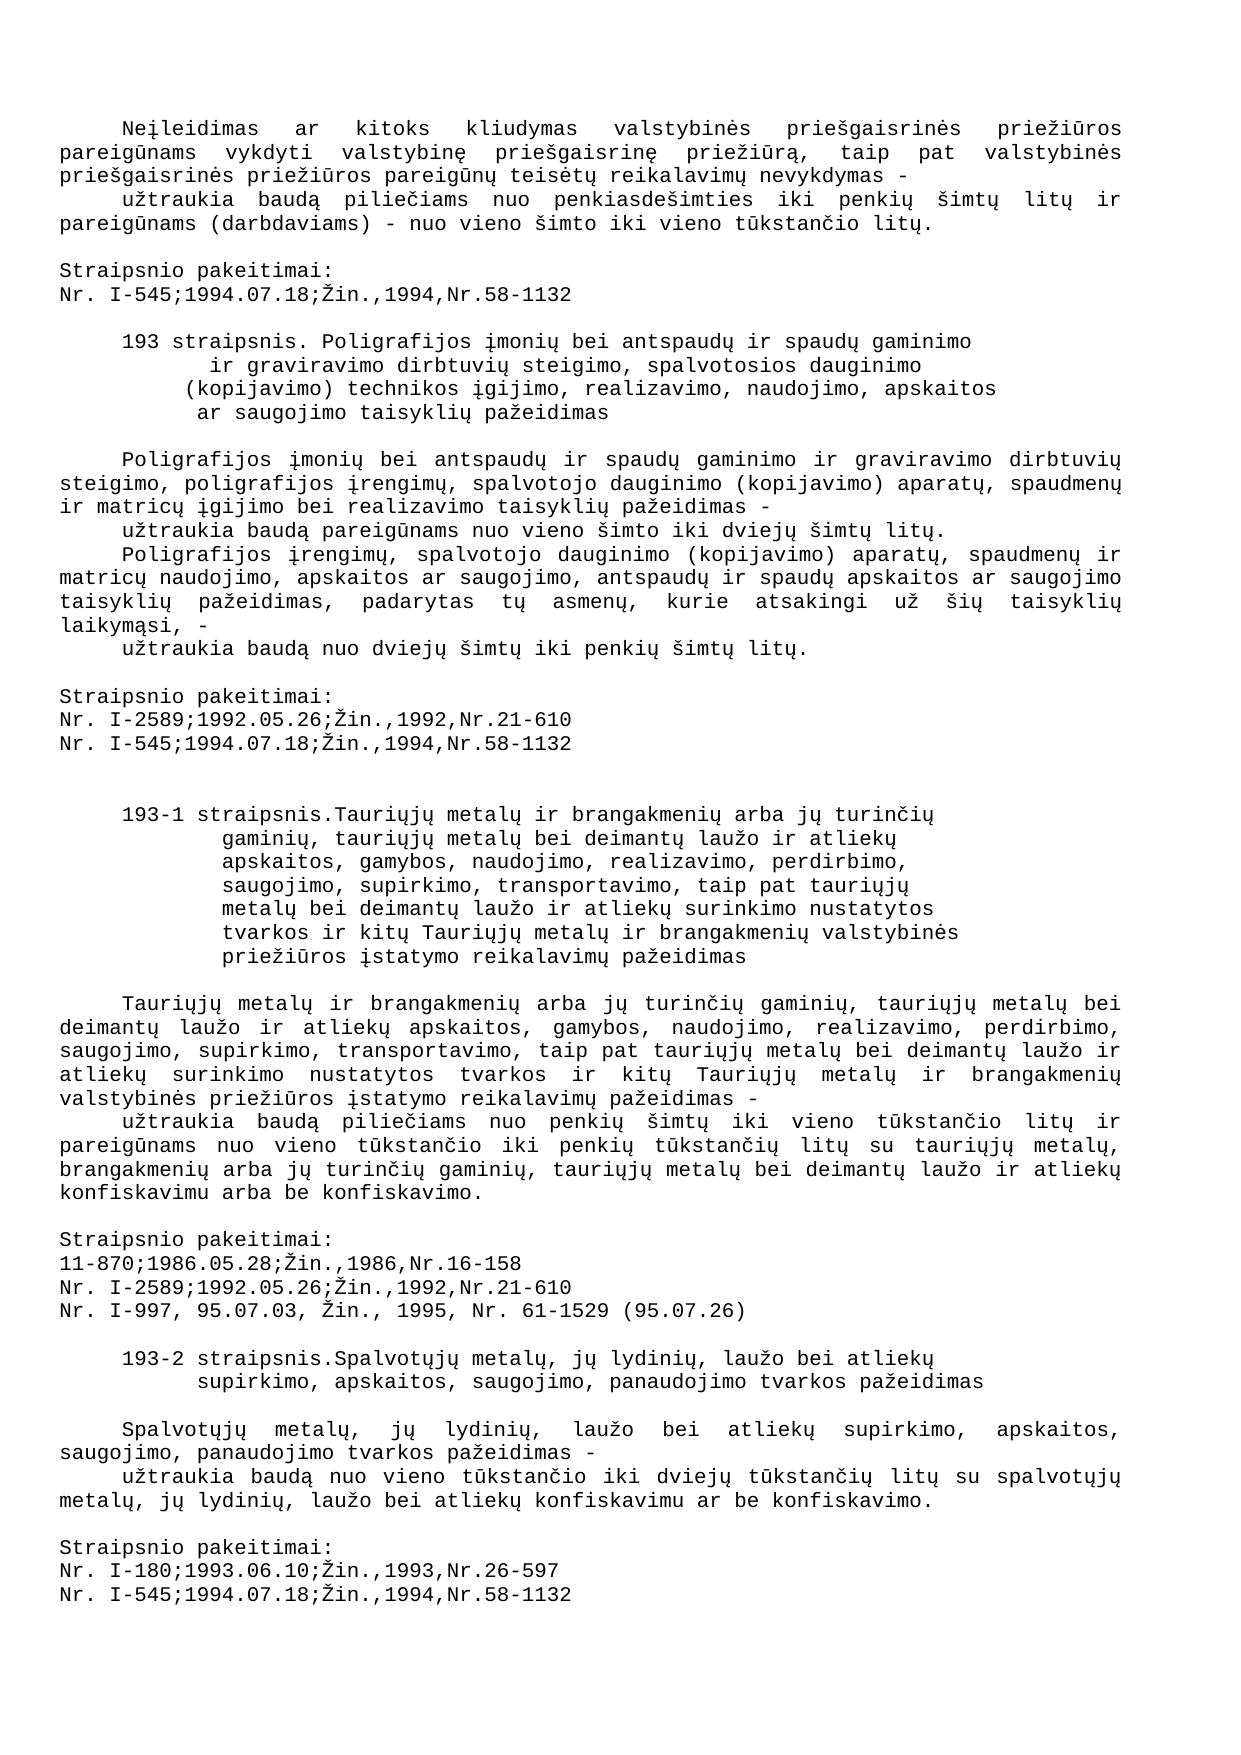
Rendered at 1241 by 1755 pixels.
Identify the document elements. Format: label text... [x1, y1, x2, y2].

text ar saugojimo taisyklių pažeidimas [59, 402, 1122, 426]
text Nr. I-2589;1992.05.26;Žin.,1992,Nr.21-610 [59, 709, 1122, 733]
text Nr. I-545;1994.07.18;Žin.,1994,Nr.58-1132 [59, 733, 1122, 757]
text užtraukia baudą piliečiams nuo penkiasdešimties iki penkių šimtų litų ir pareigūnams (darbdaviams) - nuo vieno šimto iki vieno tūkstančio litų. [59, 189, 1122, 236]
text Nr. I-997, 95.07.03, Žin., 1995, Nr. 61-1529 (95.07.26) [59, 1300, 1122, 1324]
text Tauriųjų metalų ir brangakmenių arba jų turinčių gaminių, tauriųjų metalų bei deimantų laužo ir atliekų apskaitos, gamybos, naudojimo, realizavimo, perdirbimo, saugojimo, supirkimo, transportavimo, taip pat tauriųjų metalų bei deimantų laužo ir atliekų surinkimo nustatytos tvarkos ir kitų Tauriųjų metalų ir brangakmenių valstybinės priežiūros įstatymo reikalavimų pažeidimas - [59, 993, 1122, 1111]
text Spalvotųjų metalų, jų lydinių, laužo bei atliekų supirkimo, apskaitos, saugojimo, panaudojimo tvarkos pažeidimas - [59, 1419, 1122, 1466]
text metalų bei deimantų laužo ir atliekų surinkimo nustatytos [59, 898, 1122, 922]
text 193 straipsnis. Poligrafijos įmonių bei antspaudų ir spaudų gaminimo [59, 331, 1122, 354]
text Poligrafijos įmonių bei antspaudų ir spaudų gaminimo ir graviravimo dirbtuvių steigimo, poligrafijos įrengimų, spalvotojo dauginimo (kopijavimo) aparatų, spaudmenų ir matricų įgijimo bei realizavimo taisyklių pažeidimas - [59, 449, 1122, 520]
text Nr. I-545;1994.07.18;Žin.,1994,Nr.58-1132 [59, 284, 1122, 307]
text Poligrafijos įrengimų, spalvotojo dauginimo (kopijavimo) aparatų, spaudmenų ir matricų naudojimo, apskaitos ar saugojimo, antspaudų ir spaudų apskaitos ar saugojimo taisyklių pažeidimas, padarytas tų asmenų, kurie atsakingi už šių taisyklių laikymąsi, - [59, 544, 1122, 638]
text tvarkos ir kitų Tauriųjų metalų ir brangakmenių valstybinės [59, 922, 1122, 946]
text Nr. I-2589;1992.05.26;Žin.,1992,Nr.21-610 [59, 1277, 1122, 1300]
text apskaitos, gamybos, naudojimo, realizavimo, perdirbimo, [59, 851, 1122, 875]
text užtraukia baudą nuo dviejų šimtų iki penkių šimtų litų. [59, 638, 1122, 662]
text Straipsnio pakeitimai: [59, 1229, 1122, 1253]
text Neįleidimas ar kitoks kliudymas valstybinės priešgaisrinės priežiūros pareigūnams vykdyti valstybinę priešgaisrinę priežiūrą, taip pat valstybinės priešgaisrinės priežiūros pareigūnų teisėtų reikalavimų nevykdymas - [59, 118, 1122, 189]
text gaminių, tauriųjų metalų bei deimantų laužo ir atliekų [59, 827, 1122, 851]
text (kopijavimo) technikos įgijimo, realizavimo, naudojimo, apskaitos [59, 378, 1122, 402]
text supirkimo, apskaitos, saugojimo, panaudojimo tvarkos pažeidimas [59, 1371, 1122, 1395]
text užtraukia baudą pareigūnams nuo vieno šimto iki dviejų šimtų litų. [59, 520, 1122, 544]
text Nr. I-180;1993.06.10;Žin.,1993,Nr.26-597 [59, 1561, 1122, 1584]
text Straipsnio pakeitimai: [59, 686, 1122, 709]
text 193-1 straipsnis.Tauriųjų metalų ir brangakmenių arba jų turinčių [59, 804, 1122, 827]
text priežiūros įstatymo reikalavimų pažeidimas [59, 946, 1122, 969]
text saugojimo, supirkimo, transportavimo, taip pat tauriųjų [59, 875, 1122, 898]
text ir graviravimo dirbtuvių steigimo, spalvotosios dauginimo [59, 354, 1122, 378]
text Straipsnio pakeitimai: [59, 260, 1122, 284]
text 11-870;1986.05.28;Žin.,1986,Nr.16-158 [59, 1253, 1122, 1277]
text užtraukia baudą nuo vieno tūkstančio iki dviejų tūkstančių litų su spalvotųjų metalų, jų lydinių, laužo bei atliekų konfiskavimu ar be konfiskavimo. [59, 1466, 1122, 1513]
text 193-2 straipsnis.Spalvotųjų metalų, jų lydinių, laužo bei atliekų [59, 1348, 1122, 1371]
text užtraukia baudą piliečiams nuo penkių šimtų iki vieno tūkstančio litų ir pareigūnams nuo vieno tūkstančio iki penkių tūkstančių litų su tauriųjų metalų, brangakmenių arba jų turinčių gaminių, tauriųjų metalų bei deimantų laužo ir atliekų konfiskavimu arba be konfiskavimo. [59, 1111, 1122, 1206]
text Nr. I-545;1994.07.18;Žin.,1994,Nr.58-1132 [59, 1584, 1122, 1608]
text Straipsnio pakeitimai: [59, 1537, 1122, 1561]
